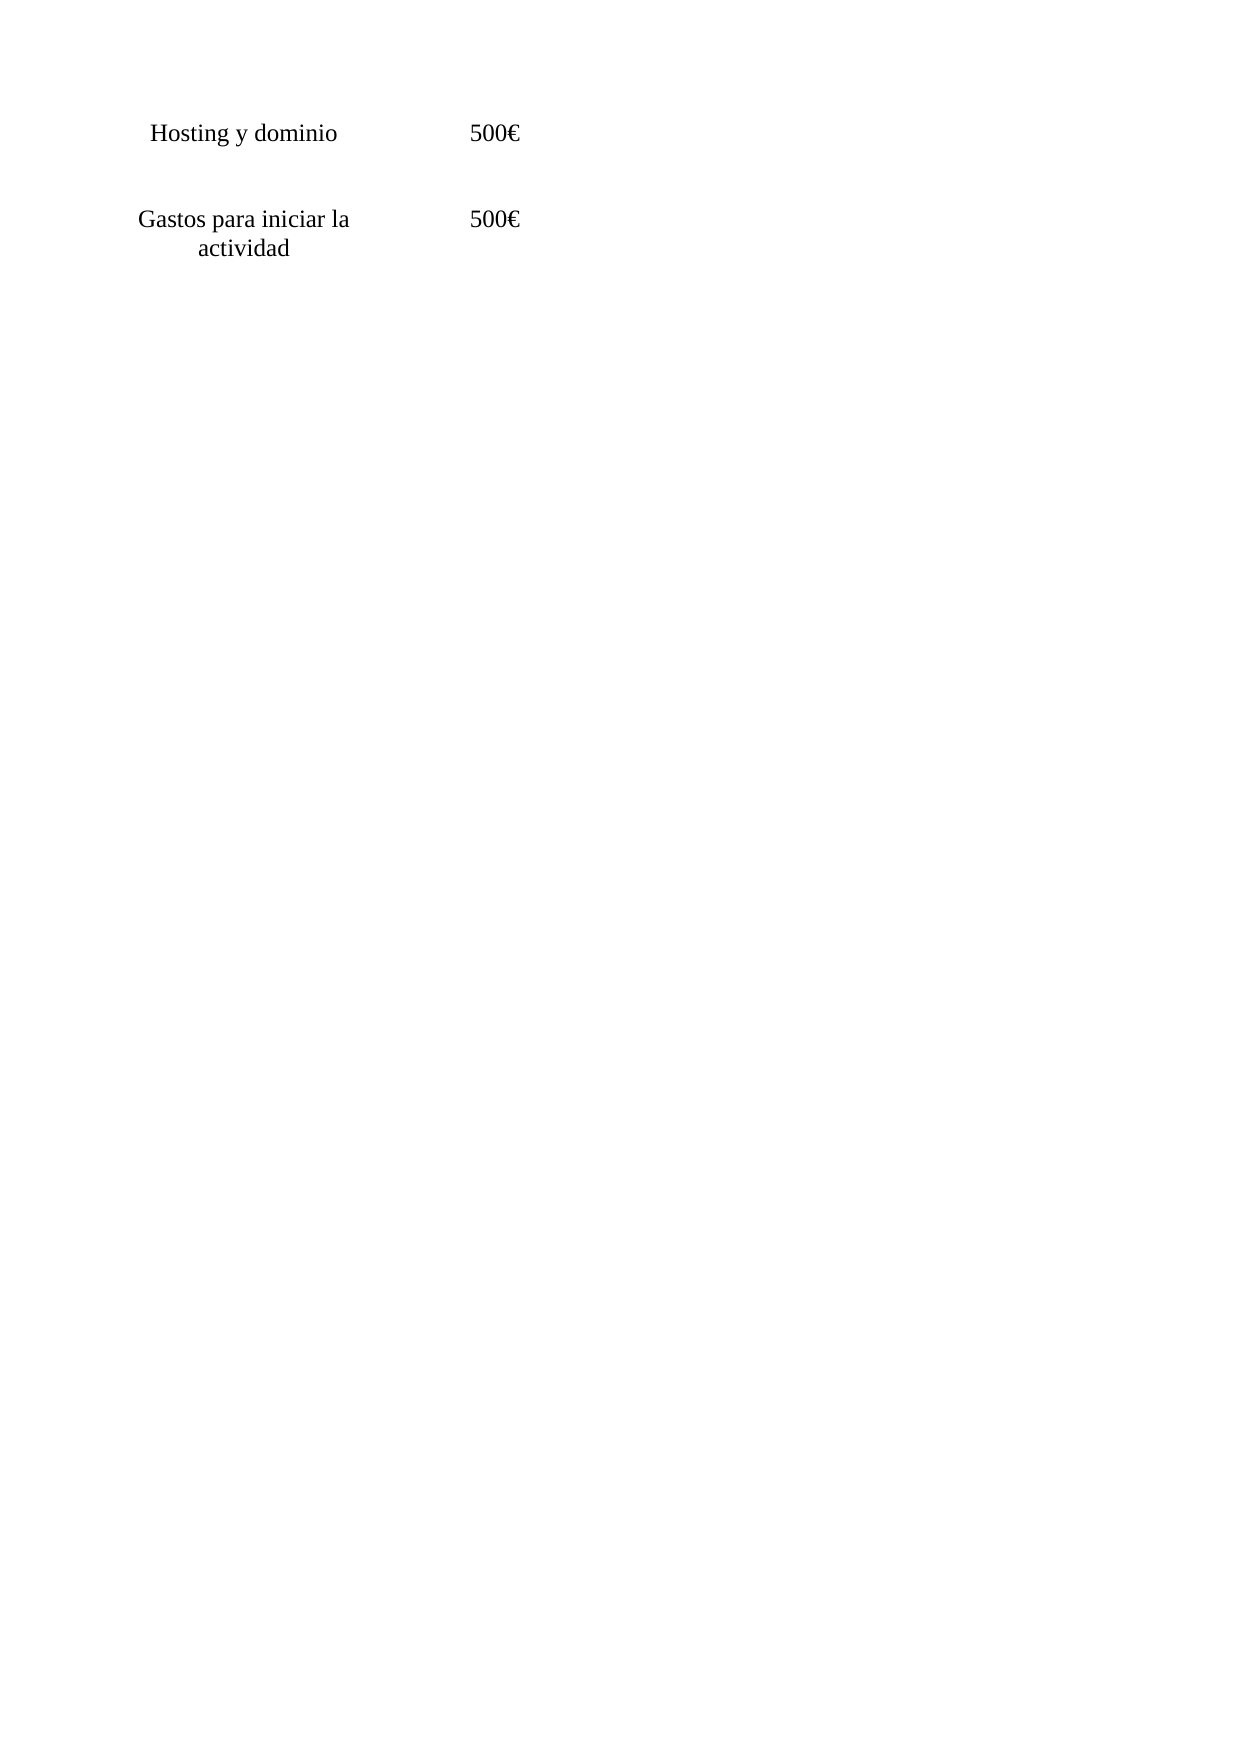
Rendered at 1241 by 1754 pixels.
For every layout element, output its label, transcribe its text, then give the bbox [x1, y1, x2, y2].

table_cell Gastos para iniciar la actividad [118, 204, 369, 291]
table_cell [620, 118, 871, 204]
table_cell [620, 204, 871, 291]
table_cell [871, 204, 1122, 291]
table_cell 500€ [369, 118, 620, 204]
table_cell Hosting y dominio [118, 118, 369, 204]
table_cell 500€ [369, 204, 620, 291]
table_cell [871, 118, 1122, 204]
